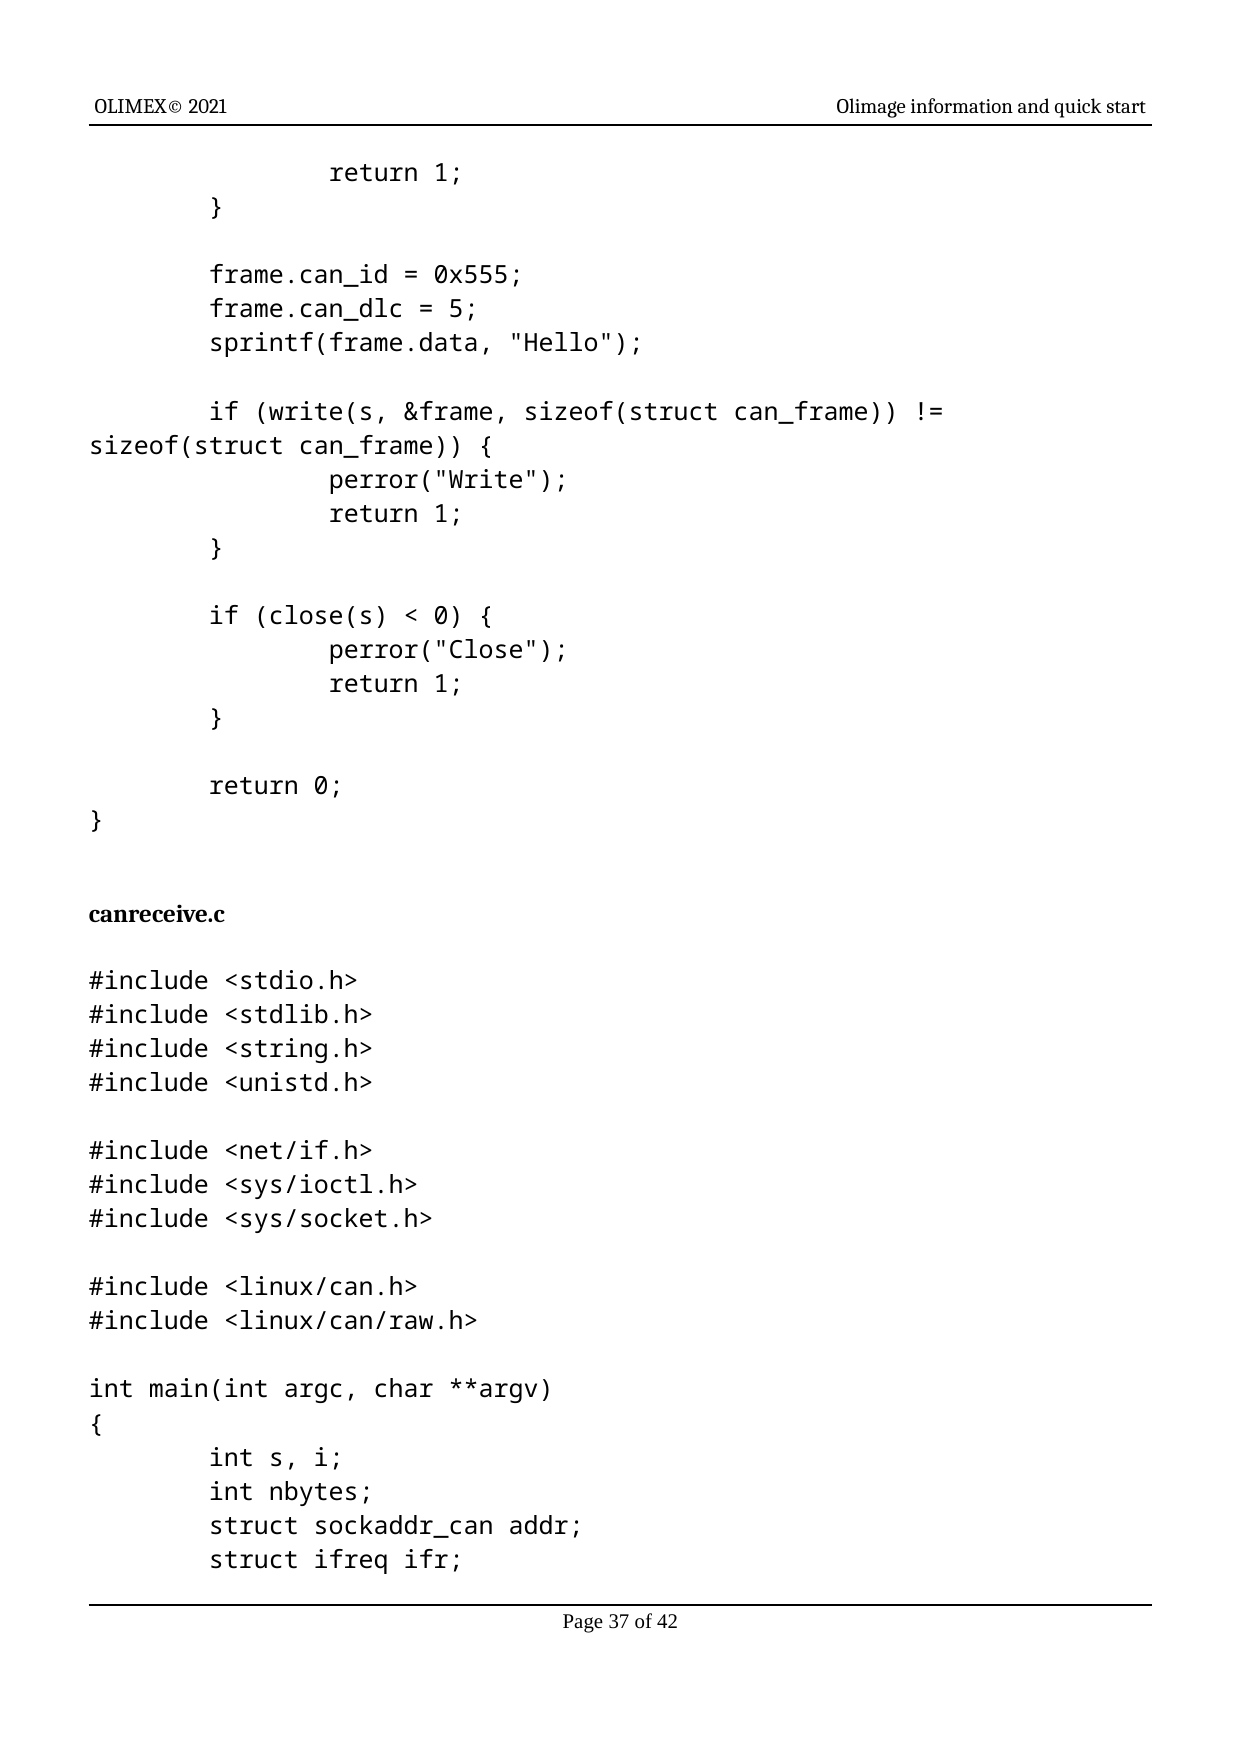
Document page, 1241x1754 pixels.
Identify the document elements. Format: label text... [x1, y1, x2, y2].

text } [88, 529, 1152, 563]
text sprintf(frame.data, "Hello"); [88, 325, 1152, 359]
text #include <stdlib.h> [88, 996, 1152, 1031]
text perror("Close"); [88, 632, 1152, 666]
text canreceive.c [88, 899, 1152, 928]
text #include <net/if.h> [88, 1133, 1152, 1167]
text #include <stdio.h> [88, 962, 1152, 996]
text #include <linux/can/raw.h> [88, 1303, 1152, 1337]
text return 0; [88, 768, 1152, 802]
text int nbytes; [88, 1473, 1152, 1507]
text return 1; [88, 155, 1152, 189]
text int s, i; [88, 1439, 1152, 1473]
text frame.can_id = 0x555; [88, 257, 1152, 291]
text #include <string.h> [88, 1031, 1152, 1064]
text perror("Write"); [88, 461, 1152, 495]
text int main(int argc, char **argv) [88, 1371, 1152, 1405]
text struct sockaddr_can addr; [88, 1507, 1152, 1541]
text if (close(s) < 0) { [88, 598, 1152, 632]
text if (write(s, &frame, sizeof(struct can_frame)) != sizeof(struct can_frame)) { [88, 393, 1152, 461]
text #include <unistd.h> [88, 1064, 1152, 1099]
text return 1; [88, 495, 1152, 529]
text #include <sys/ioctl.h> [88, 1167, 1152, 1201]
text } [88, 802, 1152, 836]
text struct ifreq ifr; [88, 1541, 1152, 1576]
text #include <sys/socket.h> [88, 1201, 1152, 1235]
text { [88, 1405, 1152, 1439]
text return 1; [88, 666, 1152, 700]
text frame.can_dlc = 5; [88, 291, 1152, 325]
text } [88, 700, 1152, 734]
text } [88, 189, 1152, 223]
text #include <linux/can.h> [88, 1269, 1152, 1303]
